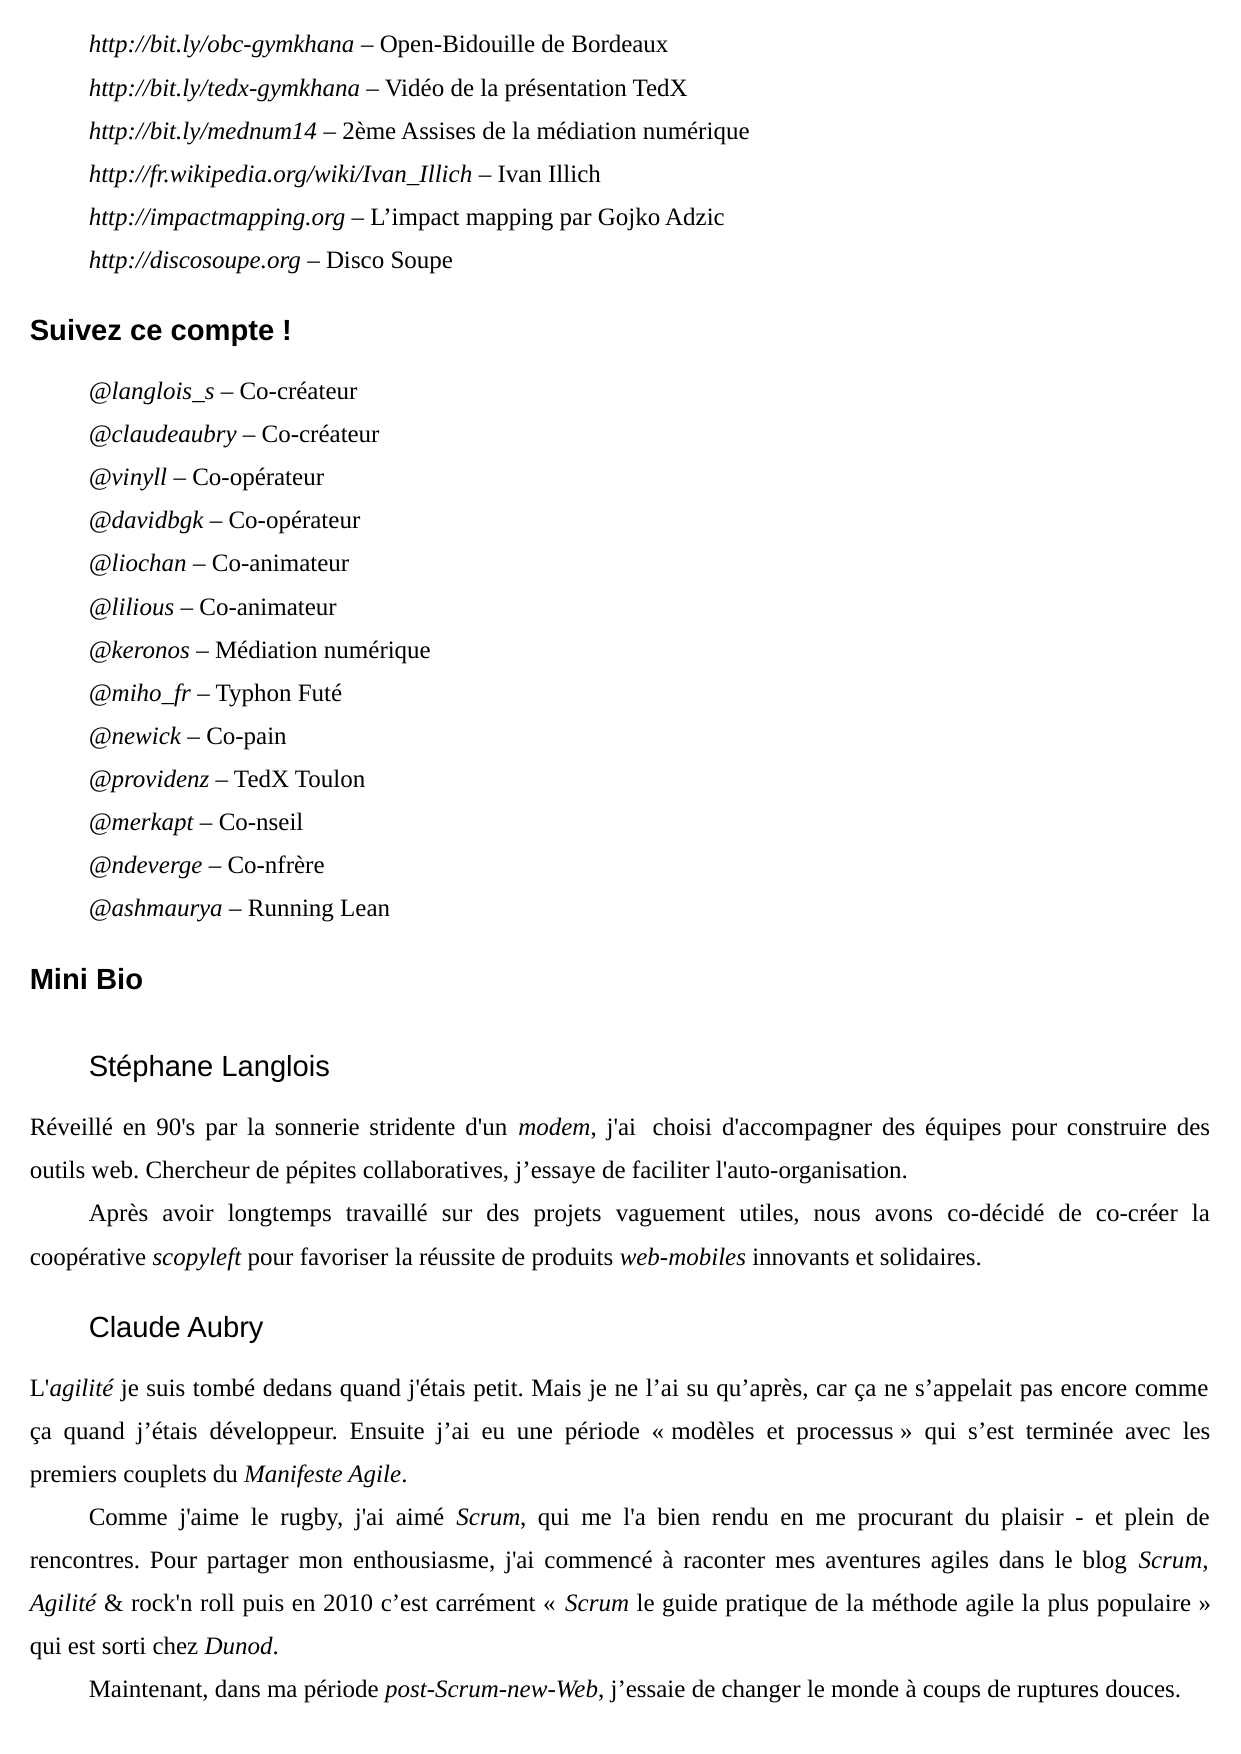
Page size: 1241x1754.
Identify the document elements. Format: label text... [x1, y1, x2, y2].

subtitle Mini Bio [29, 962, 1211, 995]
text @newick – Co-pain [29, 721, 1211, 750]
subtitle Claude Aubry [29, 1310, 1211, 1343]
text Maintenant, dans ma période post-Scrum-new-Web, j’essaie de changer le monde à coups de ruptures douces. [29, 1674, 1211, 1703]
text @lilious – Co-animateur [29, 592, 1211, 620]
text @merkapt – Co-nseil [29, 807, 1211, 836]
subtitle Stéphane Langlois [29, 1049, 1211, 1083]
text Comme j'aime le rugby, j'ai aimé Scrum, qui me l'a bien rendu en me procurant du plaisir - et plein de rencontres. Pour partager mon enthousiasme, j'ai commencé à raconter mes aventures agiles dans le blog Scrum, Agilité & rock'n roll puis en 2010 c’est carrément « Scrum le guide pratique de la méthode agile la plus populaire » qui est sorti chez Dunod. [29, 1502, 1211, 1660]
text @liochan – Co-animateur [29, 548, 1211, 577]
text http://bit.ly/tedx-gymkhana – Vidéo de la présentation TedX [29, 73, 1211, 101]
text @miho_fr – Typhon Futé [29, 678, 1211, 707]
text http://bit.ly/obc-gymkhana – Open-Bidouille de Bordeaux [29, 29, 1211, 58]
text @keronos – Médiation numérique [29, 635, 1211, 663]
text @vinyll – Co-opérateur [29, 462, 1211, 491]
text @ndeverge – Co-nfrère [29, 850, 1211, 879]
text http://discosoupe.org – Disco Soupe [29, 245, 1211, 274]
text http://fr.wikipedia.org/wiki/Ivan_Illich – Ivan Illich [29, 159, 1211, 188]
text @langlois_s – Co-créateur [29, 376, 1211, 405]
text http://impactmapping.org – L’impact mapping par Gojko Adzic [29, 202, 1211, 231]
text @providenz – TedX Toulon [29, 764, 1211, 793]
text L'agilité je suis tombé dedans quand j'étais petit. Mais je ne l’ai su qu’après, car ça ne s’appelait pas encore comme ça quand j’étais développeur. Ensuite j’ai eu une période « modèles et processus » qui s’est terminée avec les premiers couplets du Manifeste Agile. [29, 1373, 1211, 1488]
text @claudeaubry – Co-créateur [29, 419, 1211, 448]
text http://bit.ly/mednum14 – 2ème Assises de la médiation numérique [29, 116, 1211, 144]
text @davidbgk – Co-opérateur [29, 505, 1211, 534]
text Réveillé en 90's par la sonnerie stridente d'un modem, j'ai choisi d'accompagner des équipes pour construire des outils web. Chercheur de pépites collaboratives, j’essaye de faciliter l'auto-organisation. [29, 1112, 1211, 1184]
subtitle Suivez ce compte ! [29, 313, 1211, 347]
text Après avoir longtemps travaillé sur des projets vaguement utiles, nous avons co-décidé de co-créer la coopérative scopyleft pour favoriser la réussite de produits web-mobiles innovants et solidaires. [29, 1198, 1211, 1270]
text @ashmaurya – Running Lean [29, 893, 1211, 922]
